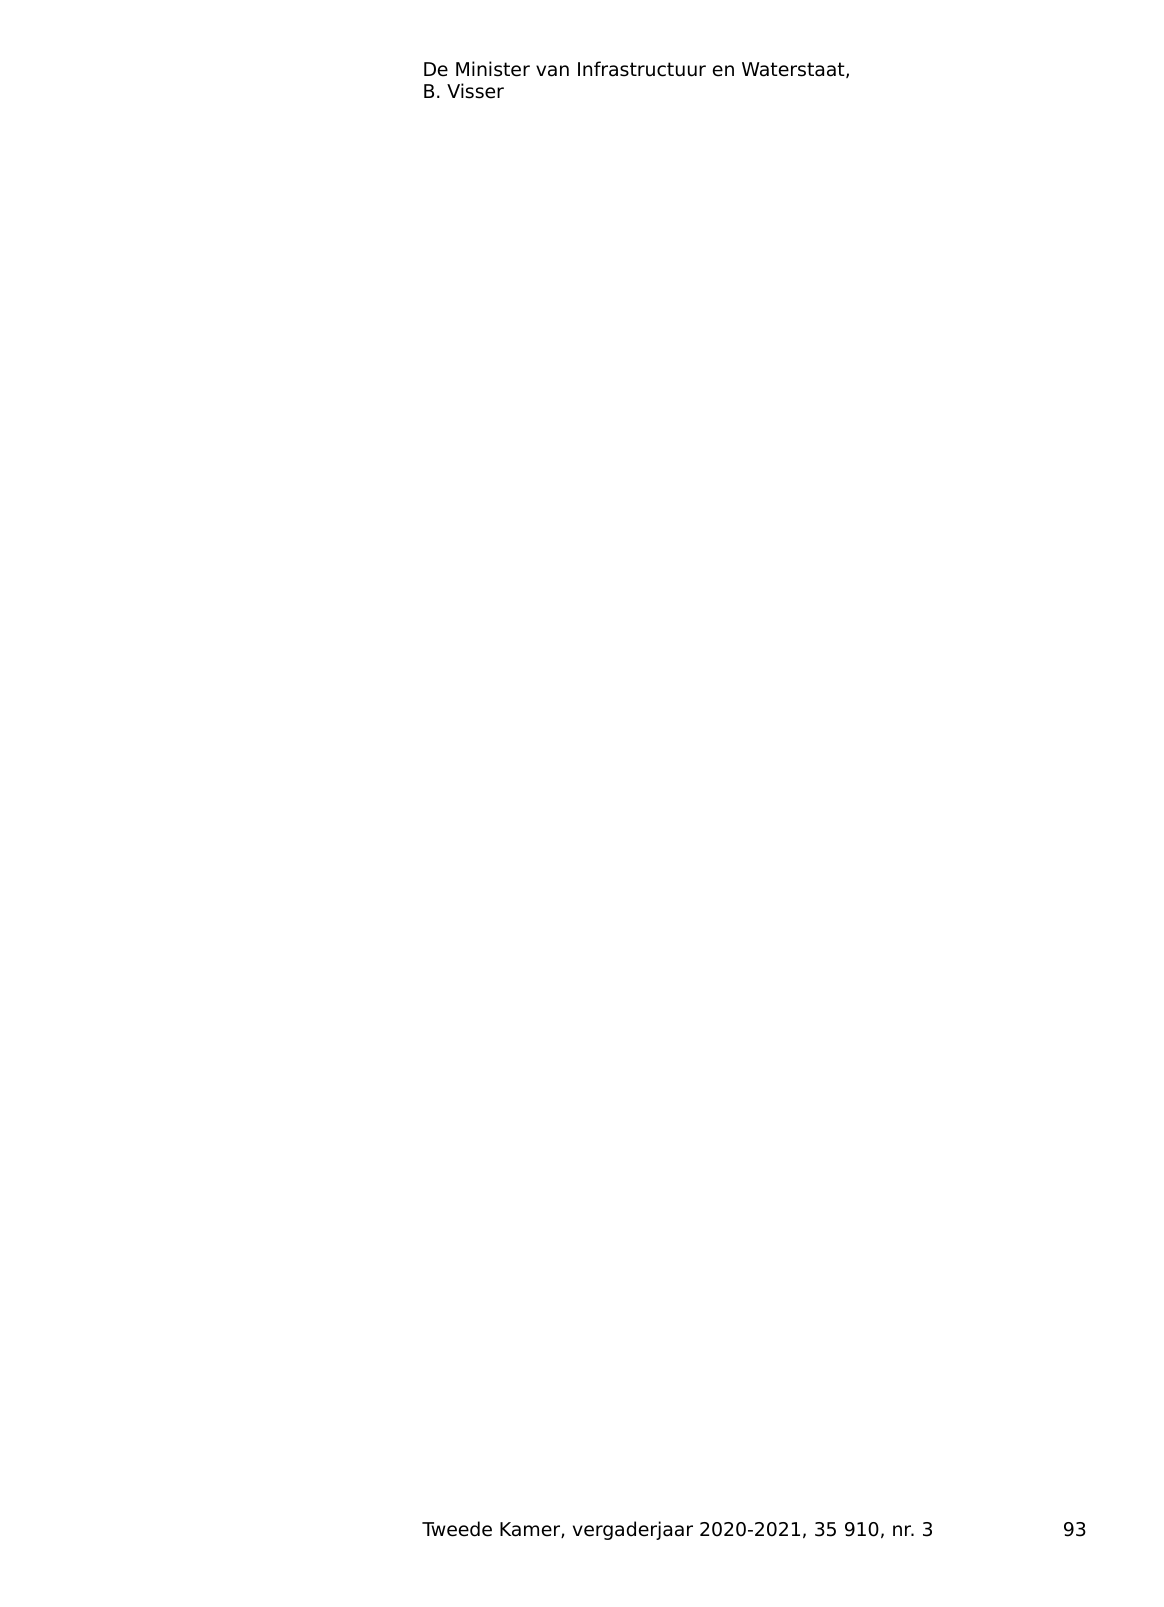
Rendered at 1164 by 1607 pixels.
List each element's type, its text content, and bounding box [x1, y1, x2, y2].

text De Minister van Infrastructuur en Waterstaat, B. Visser [422, 59, 1087, 103]
